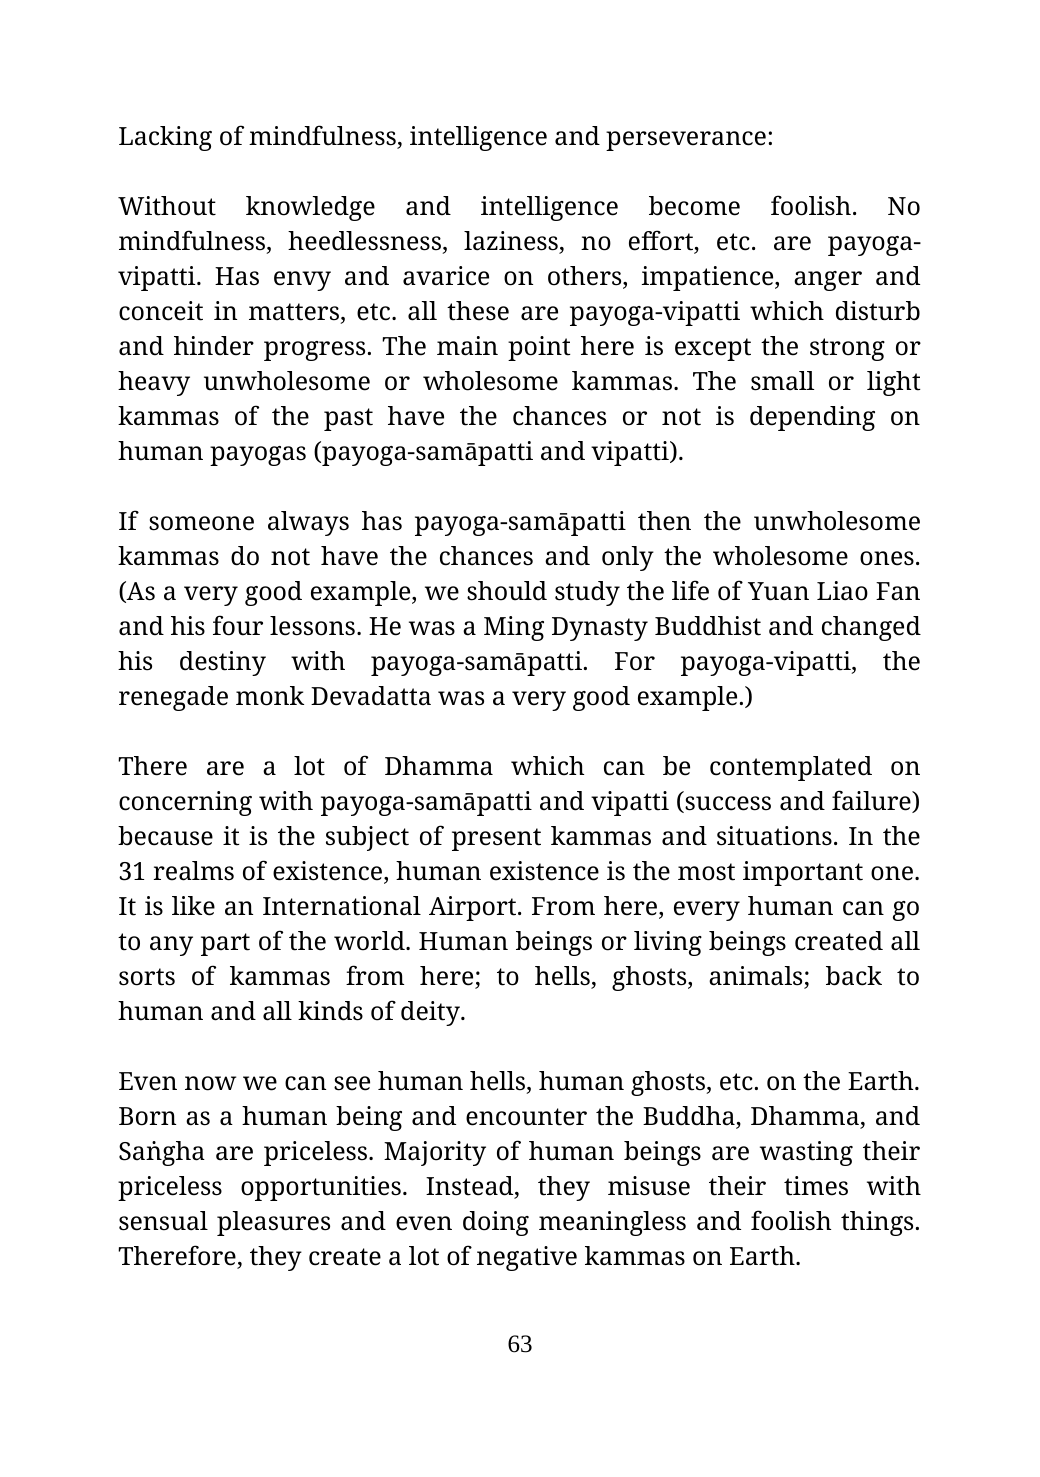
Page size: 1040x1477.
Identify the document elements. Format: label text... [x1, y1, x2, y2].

text Lacking of mindfulness, intelligence and perseverance: Without knowledge and intelligence become foolish. No mindfulness, heedlessness, laziness, no effort, etc. are payoga-vipatti. Has envy and avarice on others, impatience, anger and conceit in matters, etc. all these are payoga-vipatti which disturb and hinder progress. The main point here is except the strong or heavy unwholesome or wholesome kammas. The small or light kammas of the past have the chances or not is depending on human payogas (payoga-samāpatti and vipatti). If someone always has payoga-samāpatti then the unwholesome kammas do not have the chances and only the wholesome ones. (As a very good example, we should study the life of Yuan Liao Fan and his four lessons. He was a Ming Dynasty Buddhist and changed his destiny with payoga-samāpatti. For payoga-vipatti, the renegade monk Devadatta was a very good example.) There are a lot of Dhamma which can be contemplated on concerning with payoga-samāpatti and vipatti (success and failure) because it is the subject of present kammas and situations. In the 31 realms of existence, human existence is the most important one. It is like an International Airport. From here, every human can go to any part of the world. Human beings or living beings created all sorts of kammas from here; to hells, ghosts, animals; back to human and all kinds of deity. Even now we can see human hells, human ghosts, etc. on the Earth. Born as a human being and encounter the Buddha, Dhamma, and Saṅgha are priceless. Majority of human beings are wasting their priceless opportunities. Instead, they misuse their times with sensual pleasures and even doing meaningless and foolish things. Therefore, they create a lot of negative kammas on Earth. [118, 118, 922, 1273]
